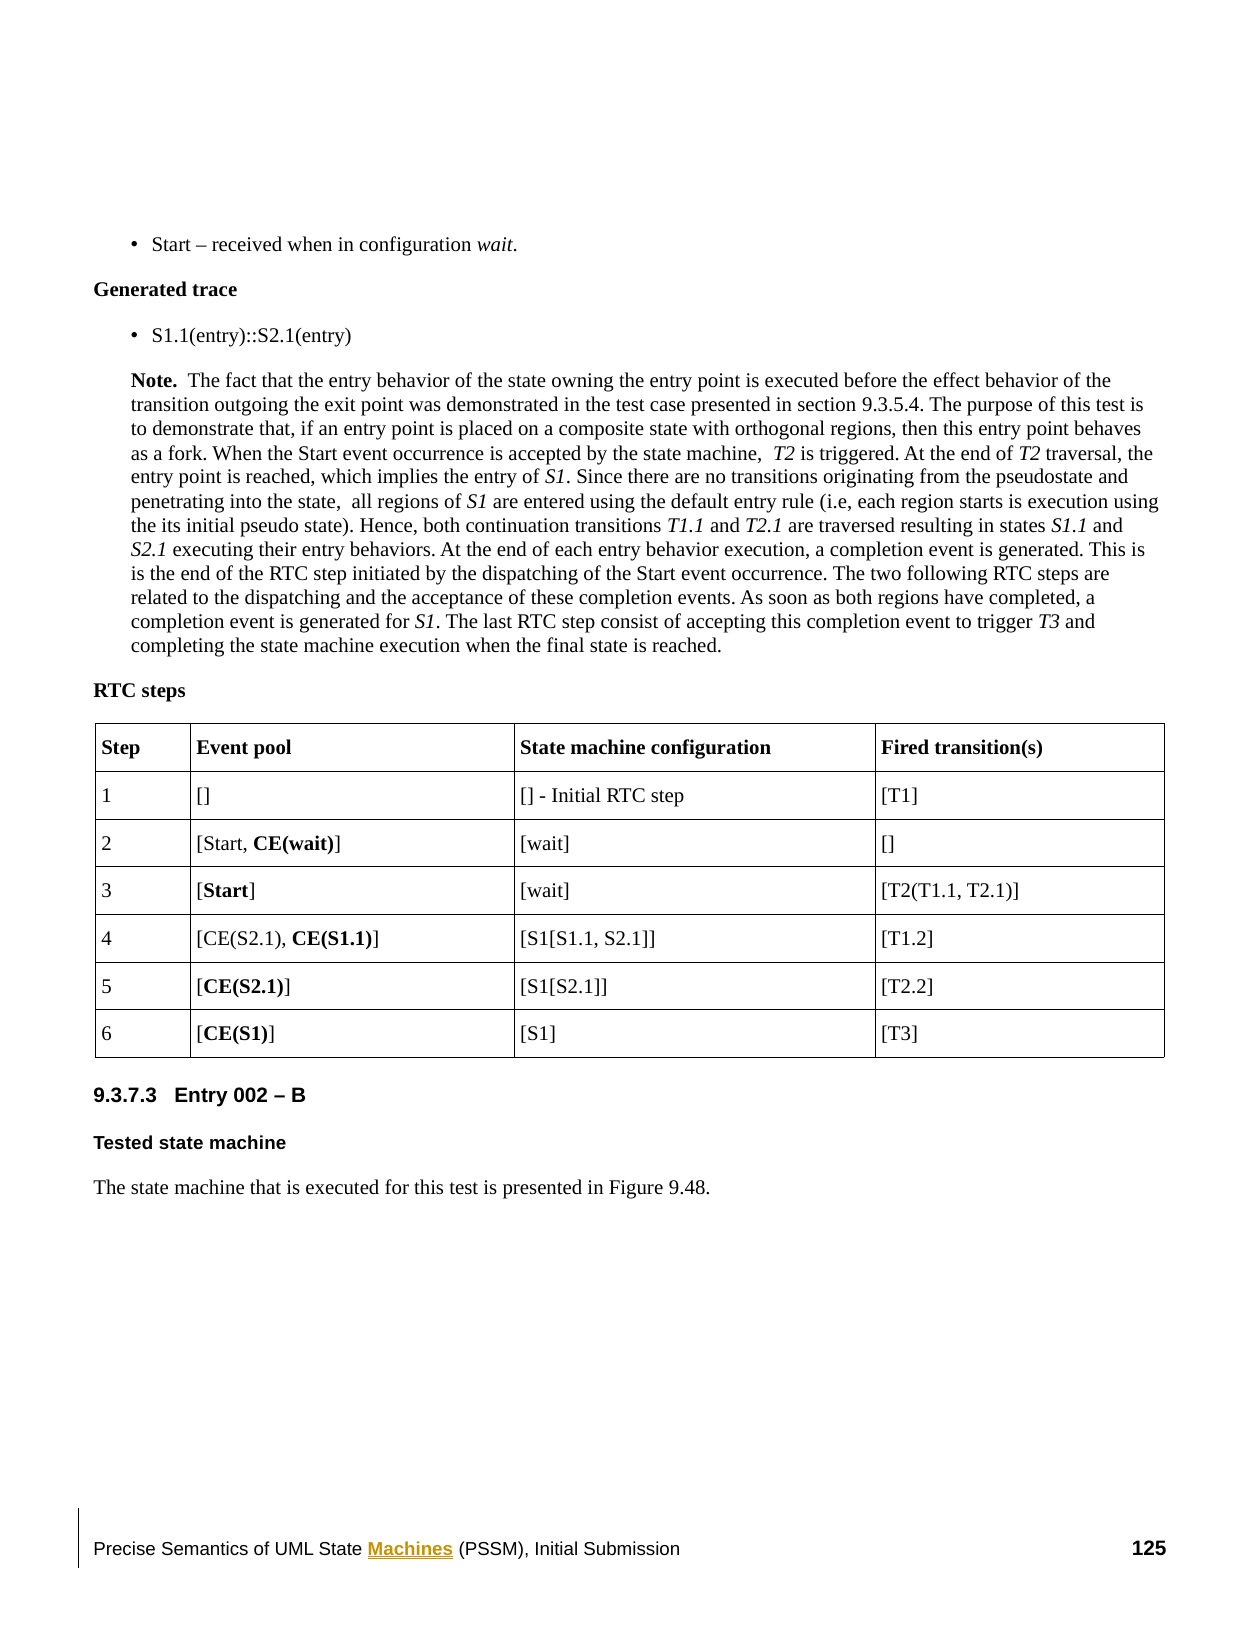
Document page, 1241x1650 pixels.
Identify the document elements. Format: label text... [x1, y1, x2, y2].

table_cell [] [191, 772, 514, 818]
table_cell [CE(S2.1)] [191, 963, 514, 1009]
text RTC steps [93, 678, 1164, 702]
list S1.1(entry)::S2.1(entry) [131, 322, 1164, 347]
table_cell [S1[S1.1, S2.1]] [515, 915, 875, 962]
table_cell [] - Initial RTC step [515, 772, 875, 818]
table_cell [wait] [515, 867, 875, 914]
table_cell 5 [96, 963, 190, 1009]
text The state machine that is executed for this test is presented in Figure 9.48. [93, 1175, 1164, 1199]
table_header Step [96, 724, 190, 771]
subtitle Entry 002 – B [93, 1082, 1164, 1107]
table_cell [T2.2] [876, 963, 1164, 1009]
table_header Event pool [191, 724, 514, 771]
text Generated trace [93, 277, 1164, 301]
table_cell [T2(T1.1, T2.1)] [876, 867, 1164, 914]
table_cell [Start] [191, 867, 514, 914]
subtitle Tested state machine [93, 1132, 1164, 1154]
table_cell [CE(S1)] [191, 1010, 514, 1057]
table_header Fired transition(s) [876, 724, 1164, 771]
table_cell [CE(S2.1), CE(S1.1)] [191, 915, 514, 962]
table_cell 6 [96, 1010, 190, 1057]
table_cell 2 [96, 820, 190, 866]
table_cell 1 [96, 772, 190, 818]
list Start – received when in configuration wait. [131, 231, 1164, 256]
table_cell 3 [96, 867, 190, 914]
table_cell [T1.2] [876, 915, 1164, 962]
table_cell [Start, CE(wait)] [191, 820, 514, 866]
table_cell [S1] [515, 1010, 875, 1057]
text Note. The fact that the entry behavior of the state owning the entry point is executed before the effect behavior of the transition outgoing the exit point was demonstrated in the test case presented in section 9.3.5.4. The purpose of this test is to demonstrate that, if an entry point is placed on a composite state with orthogonal regions, then this entry point behaves as a fork. When the Start event occurrence is accepted by the state machine, T2 is triggered. At the end of T2 traversal, the entry point is reached, which implies the entry of S1. Since there are no transitions originating from the pseudostate and penetrating into the state, all regions of S1 are entered using the default entry rule (i.e, each region starts is execution using the its initial pseudo state). Hence, both continuation transitions T1.1 and T2.1 are traversed resulting in states S1.1 and S2.1 executing their entry behaviors. At the end of each entry behavior execution, a completion event is generated. This is is the end of the RTC step initiated by the dispatching of the Start event occurrence. The two following RTC steps are related to the dispatching and the acceptance of these completion events. As soon as both regions have completed, a completion event is generated for S1. The last RTC step consist of accepting this completion event to trigger T3 and completing the state machine execution when the final state is reached. [131, 368, 1164, 657]
table_cell [] [876, 820, 1164, 866]
table_cell 4 [96, 915, 190, 962]
table_cell [wait] [515, 820, 875, 866]
table_header State machine configuration [515, 724, 875, 771]
table_cell [T1] [876, 772, 1164, 818]
table_cell [T3] [876, 1010, 1164, 1057]
table_cell [S1[S2.1]] [515, 963, 875, 1009]
